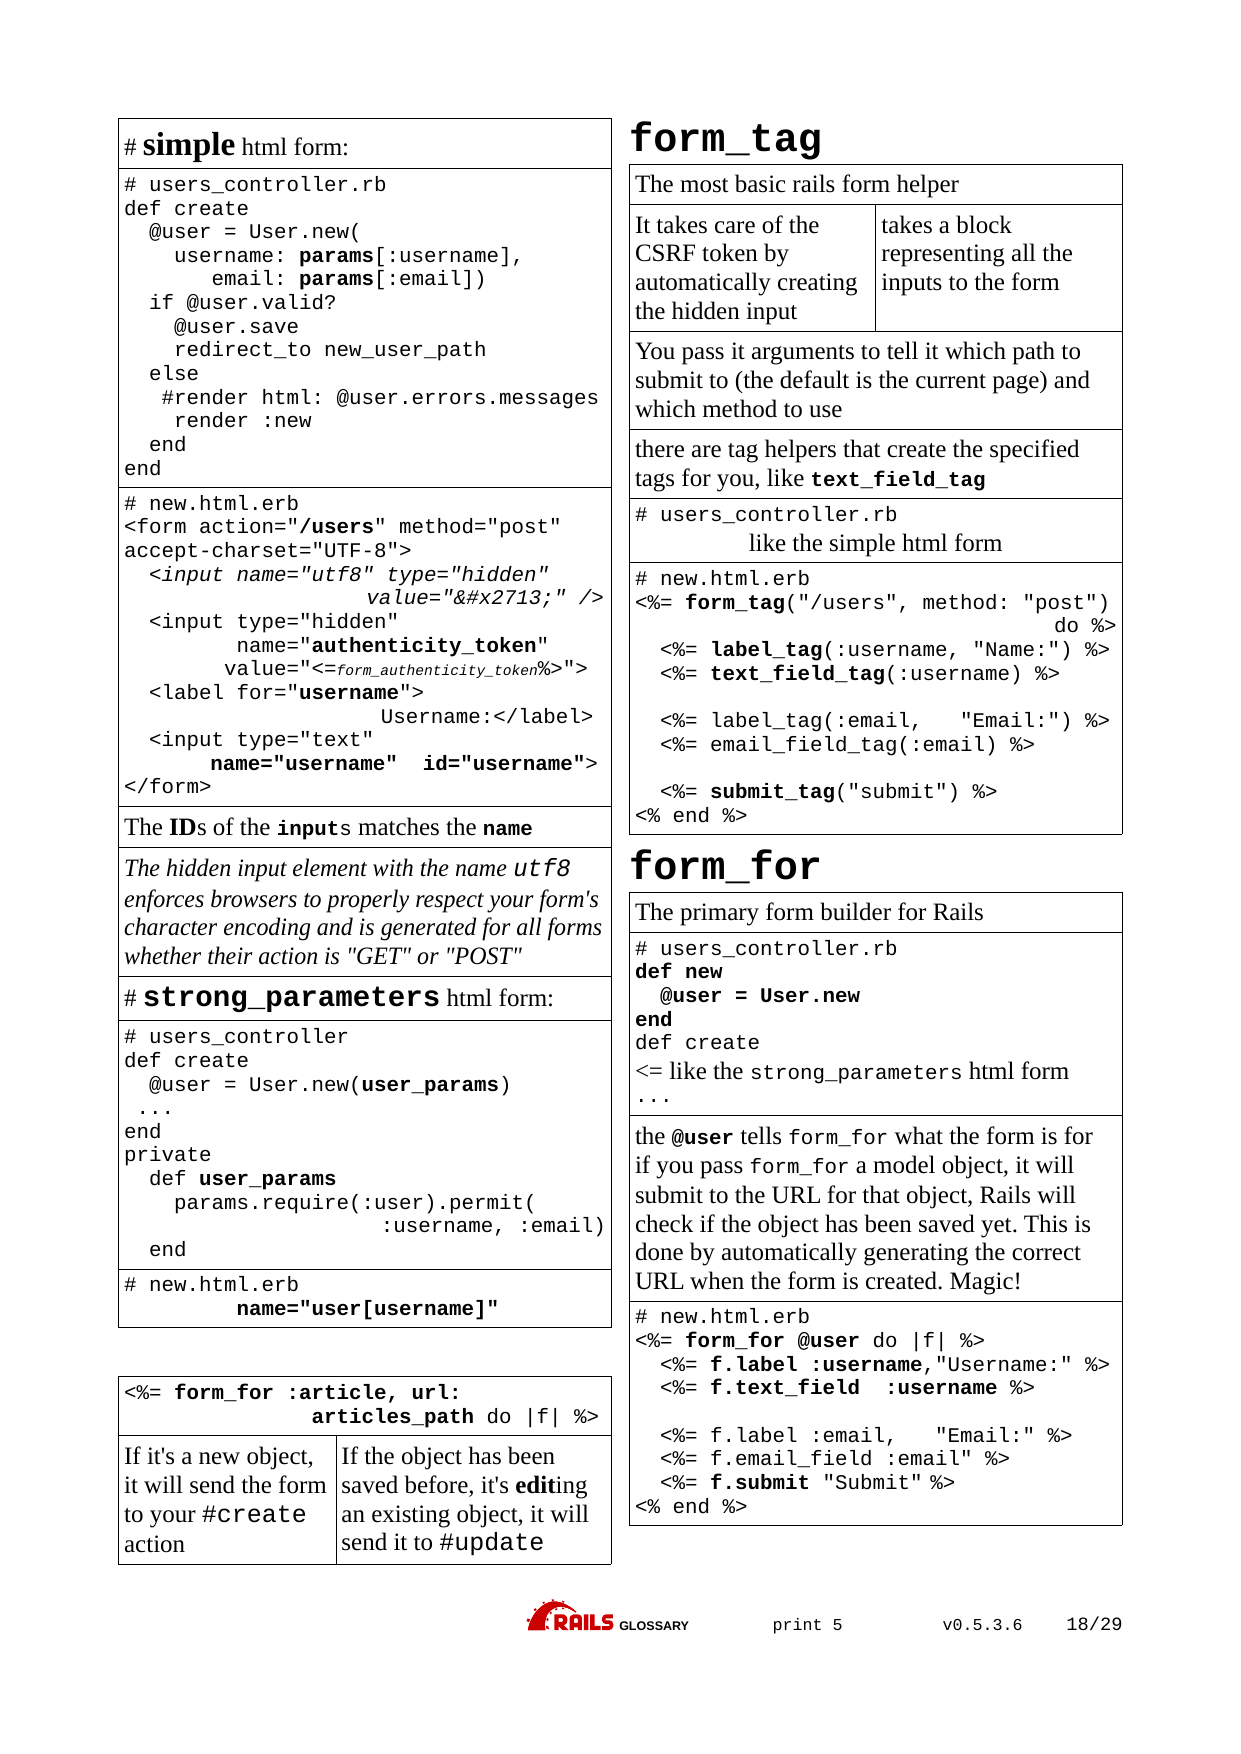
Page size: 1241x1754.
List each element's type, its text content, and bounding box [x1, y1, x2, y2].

table_header <%= form_for :article, url: articles_path do |f| %> [119, 1377, 611, 1435]
table_header The most basic rails form helper [630, 165, 1122, 204]
table_cell # new.html.erb <%= form_tag("/users", method: "post") do %> <%= label_tag(:username, "Name:") %> <%= text_field_tag(:username) %> <%= label_tag(:email, "Email:") %> <%= email_field_tag(:email) %> <%= submit_tag("submit") %> <% end %> [630, 563, 1122, 834]
table_cell # new.html.erb <form action="/users" method="post" accept-charset="UTF-8"> <input name="utf8" type="hidden" value="&#x2713;" /> <input type="hidden" name="authenticity_token" value="<=form_authenticity_token%>"> <label for="username"> Username:</label> <input type="text" name="username" id="username"> </form> [119, 488, 611, 806]
table_cell The hidden input element with the name utf8 enforces browsers to properly respect your form's character encoding and is generated for all forms whether their action is "GET" or "POST" [119, 848, 611, 976]
table_cell It takes care of the CSRF token by automatically creating the hidden input [630, 205, 875, 331]
table_cell # users_controller def create @user = User.new(user_params) ... end private def user_params params.require(:user).permit( :username, :email) end [119, 1021, 611, 1268]
table_cell there are tag helpers that create the specified tags for you, like text_field_tag [630, 430, 1122, 498]
table_cell # new.html.erb name="user[username]" [119, 1270, 611, 1327]
table_header # simple html form: [119, 119, 611, 168]
subtitle form_tag [629, 118, 1122, 164]
table_cell # users_controller.rb like the simple html form [630, 499, 1122, 562]
table_header You pass it arguments to tell it which path to submit to (the default is the current page) and which method to use [630, 332, 1122, 428]
subtitle form_for [629, 846, 1122, 892]
table_cell takes a block representing all the inputs to the form [876, 205, 1122, 331]
table_header The primary form builder for Rails [630, 893, 1122, 932]
table_cell # users_controller.rb def new @user = User.new end def create <= like the strong_parameters html form ... [630, 933, 1122, 1115]
table_cell If it's a new object, it will send the form to your #create action [119, 1436, 336, 1564]
table_cell the @user tells form_for what the form is for if you pass form_for a model object, it will submit to the URL for that object, Rails will check if the object has been saved yet. This is done by automatically generating the correct URL when the form is created. Magic! [630, 1116, 1122, 1301]
table_header # strong_parameters html form: [119, 977, 611, 1020]
table_cell # new.html.erb <%= form_for @user do |f| %> <%= f.label :username,"Username:" %> <%= f.text_field :username %> <%= f.label :email, "Email:" %> <%= f.email_field :email" %> <%= f.submit "Submit" %> <% end %> [630, 1302, 1122, 1525]
table_cell The IDs of the inputs matches the name [119, 807, 611, 847]
table_cell # users_controller.rb def create @user = User.new( username: params[:username], email: params[:email]) if @user.valid? @user.save redirect_to new_user_path else #render html: @user.errors.messages render :new end end [119, 169, 611, 487]
table_cell If the object has been saved before, it's editing an existing object, it will send it to #update [337, 1436, 611, 1564]
